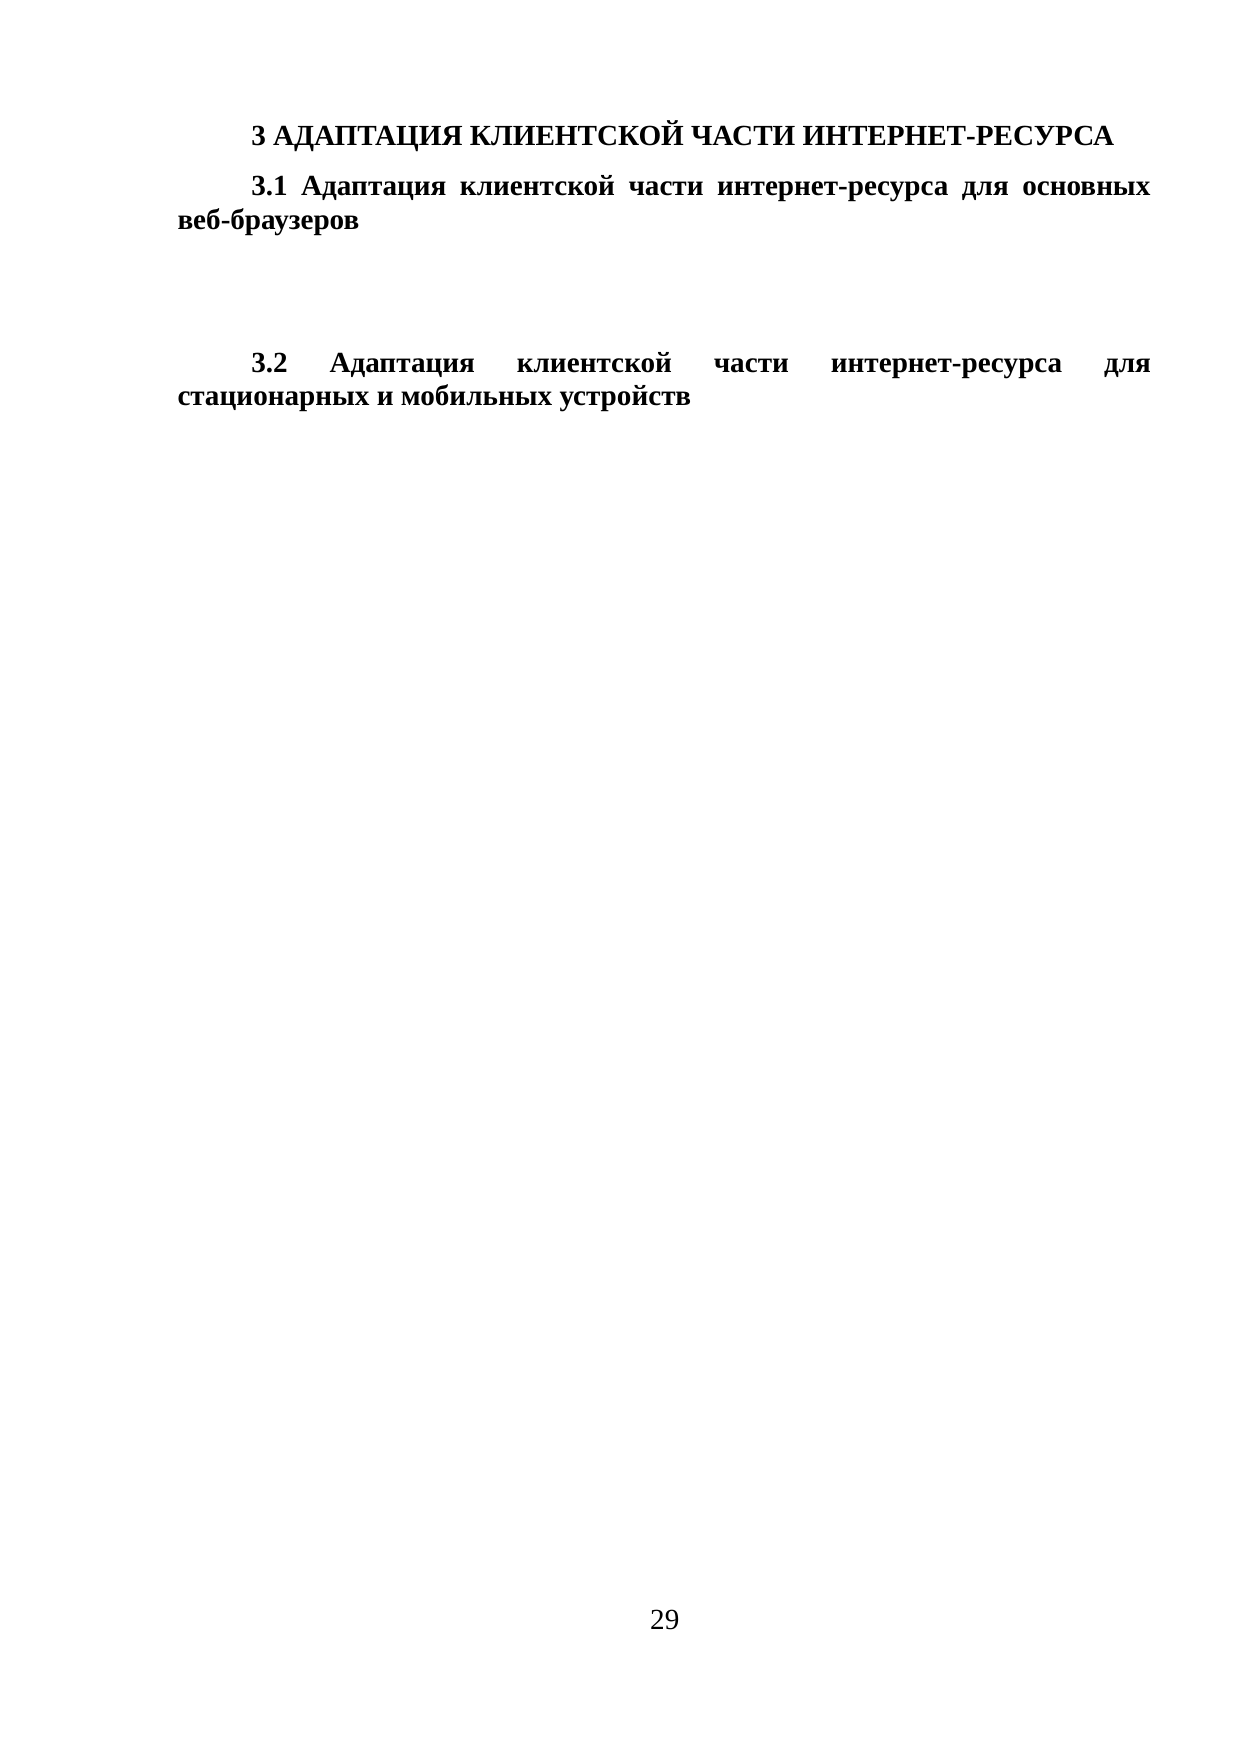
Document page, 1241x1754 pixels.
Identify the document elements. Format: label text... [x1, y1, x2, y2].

subtitle 3 АДАПТАЦИЯ КЛИЕНТСКОЙ ЧАСТИ ИНТЕРНЕТ-РЕСУРСА [177, 118, 1152, 152]
subtitle 3.2 Адаптация клиентской части интернет-ресурса для стационарных и мобильных устройств [177, 345, 1152, 412]
subtitle 3.1 Адаптация клиентской части интернет-ресурса для основных веб-браузеров [177, 168, 1152, 236]
